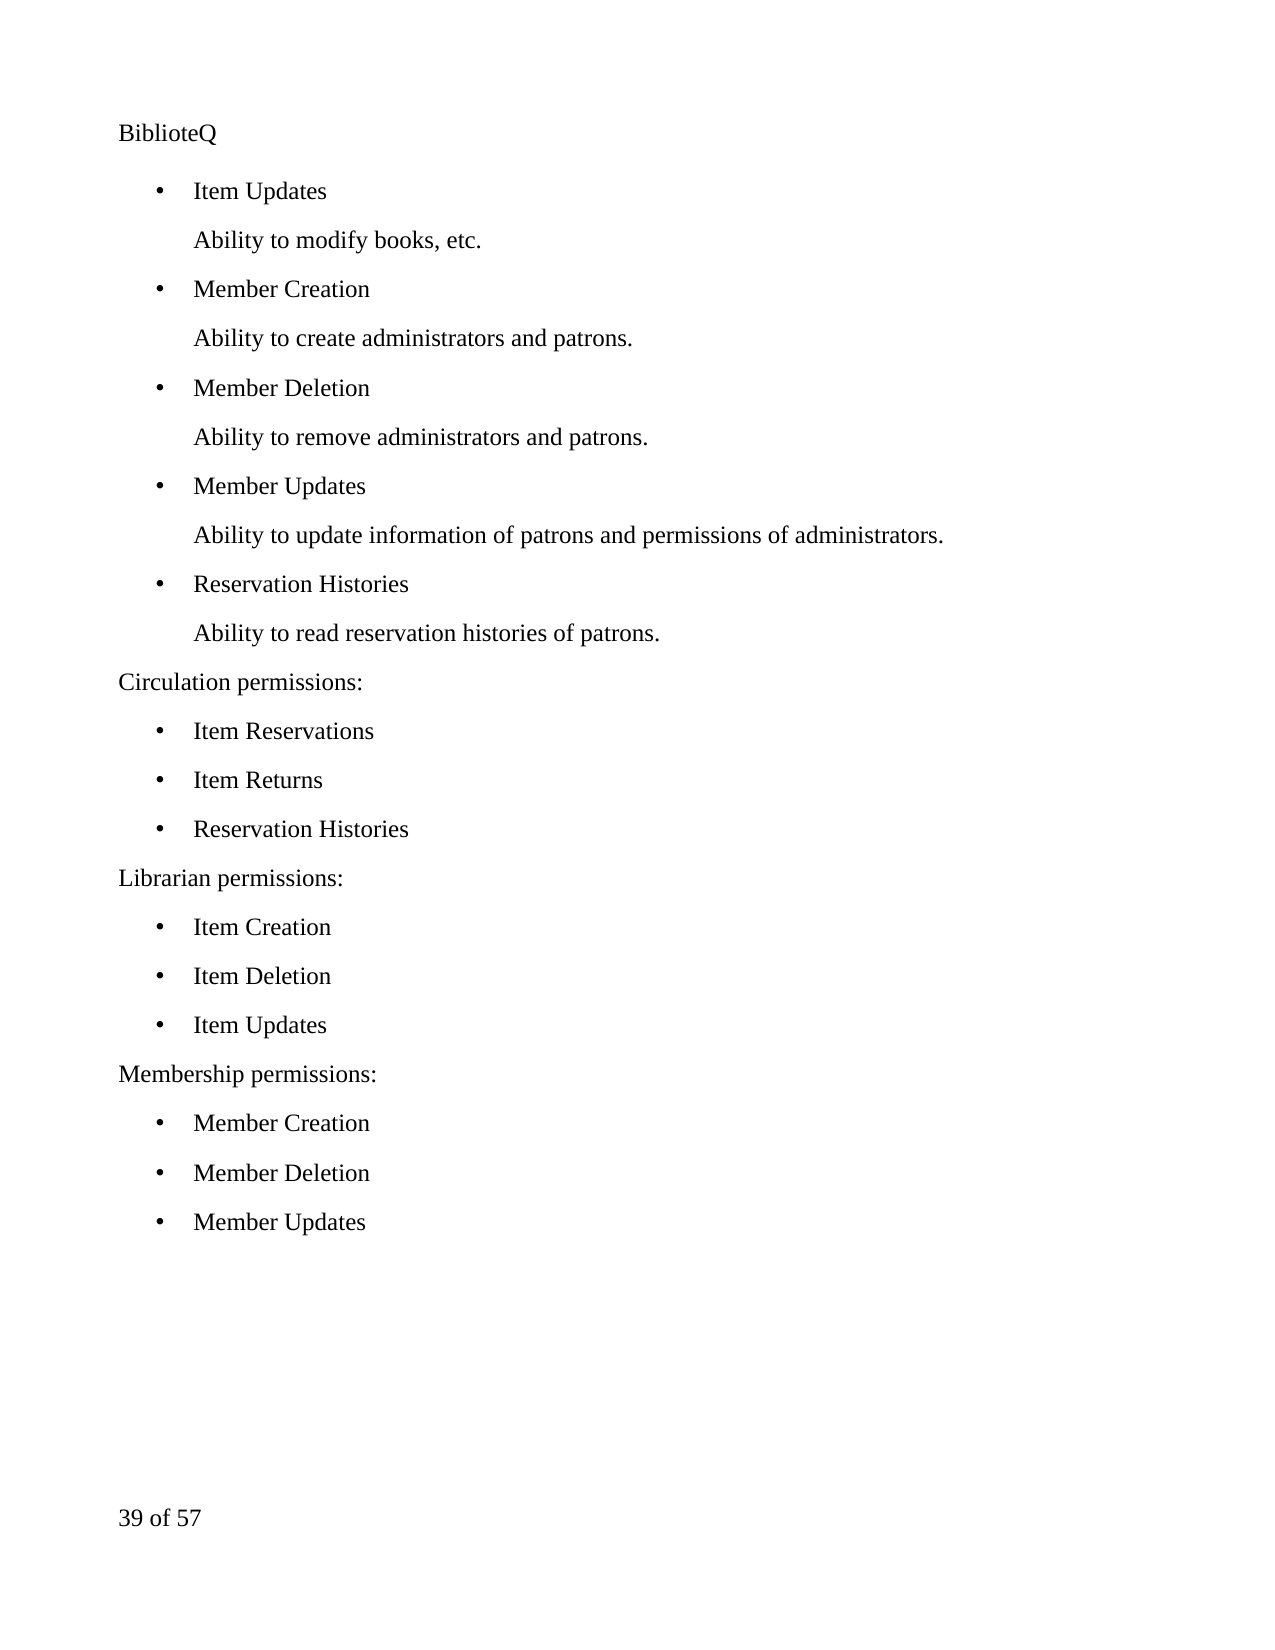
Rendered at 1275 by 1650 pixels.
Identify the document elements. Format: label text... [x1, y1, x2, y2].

text Librarian permissions: [118, 863, 1157, 892]
list Item Creation [156, 912, 1157, 941]
list Reservation Histories [156, 814, 1157, 843]
list Item Updates [156, 176, 1157, 205]
list Item Reservations [156, 716, 1157, 745]
list Member Updates [156, 1207, 1157, 1235]
list Ability to update information of patrons and permissions of administrators. [156, 520, 1157, 548]
list Ability to modify books, etc. [156, 225, 1157, 254]
text Circulation permissions: [118, 667, 1157, 696]
list Item Deletion [156, 961, 1157, 990]
text Membership permissions: [118, 1059, 1157, 1088]
list Ability to create administrators and patrons. [156, 323, 1157, 352]
list Member Creation [156, 274, 1157, 303]
list Member Updates [156, 471, 1157, 499]
list Item Updates [156, 1010, 1157, 1039]
list Item Returns [156, 765, 1157, 794]
list Ability to read reservation histories of patrons. [156, 618, 1157, 647]
list Member Deletion [156, 1158, 1157, 1186]
list Reservation Histories [156, 569, 1157, 598]
list Member Deletion [156, 373, 1157, 401]
list Ability to remove administrators and patrons. [156, 422, 1157, 450]
list Member Creation [156, 1108, 1157, 1137]
